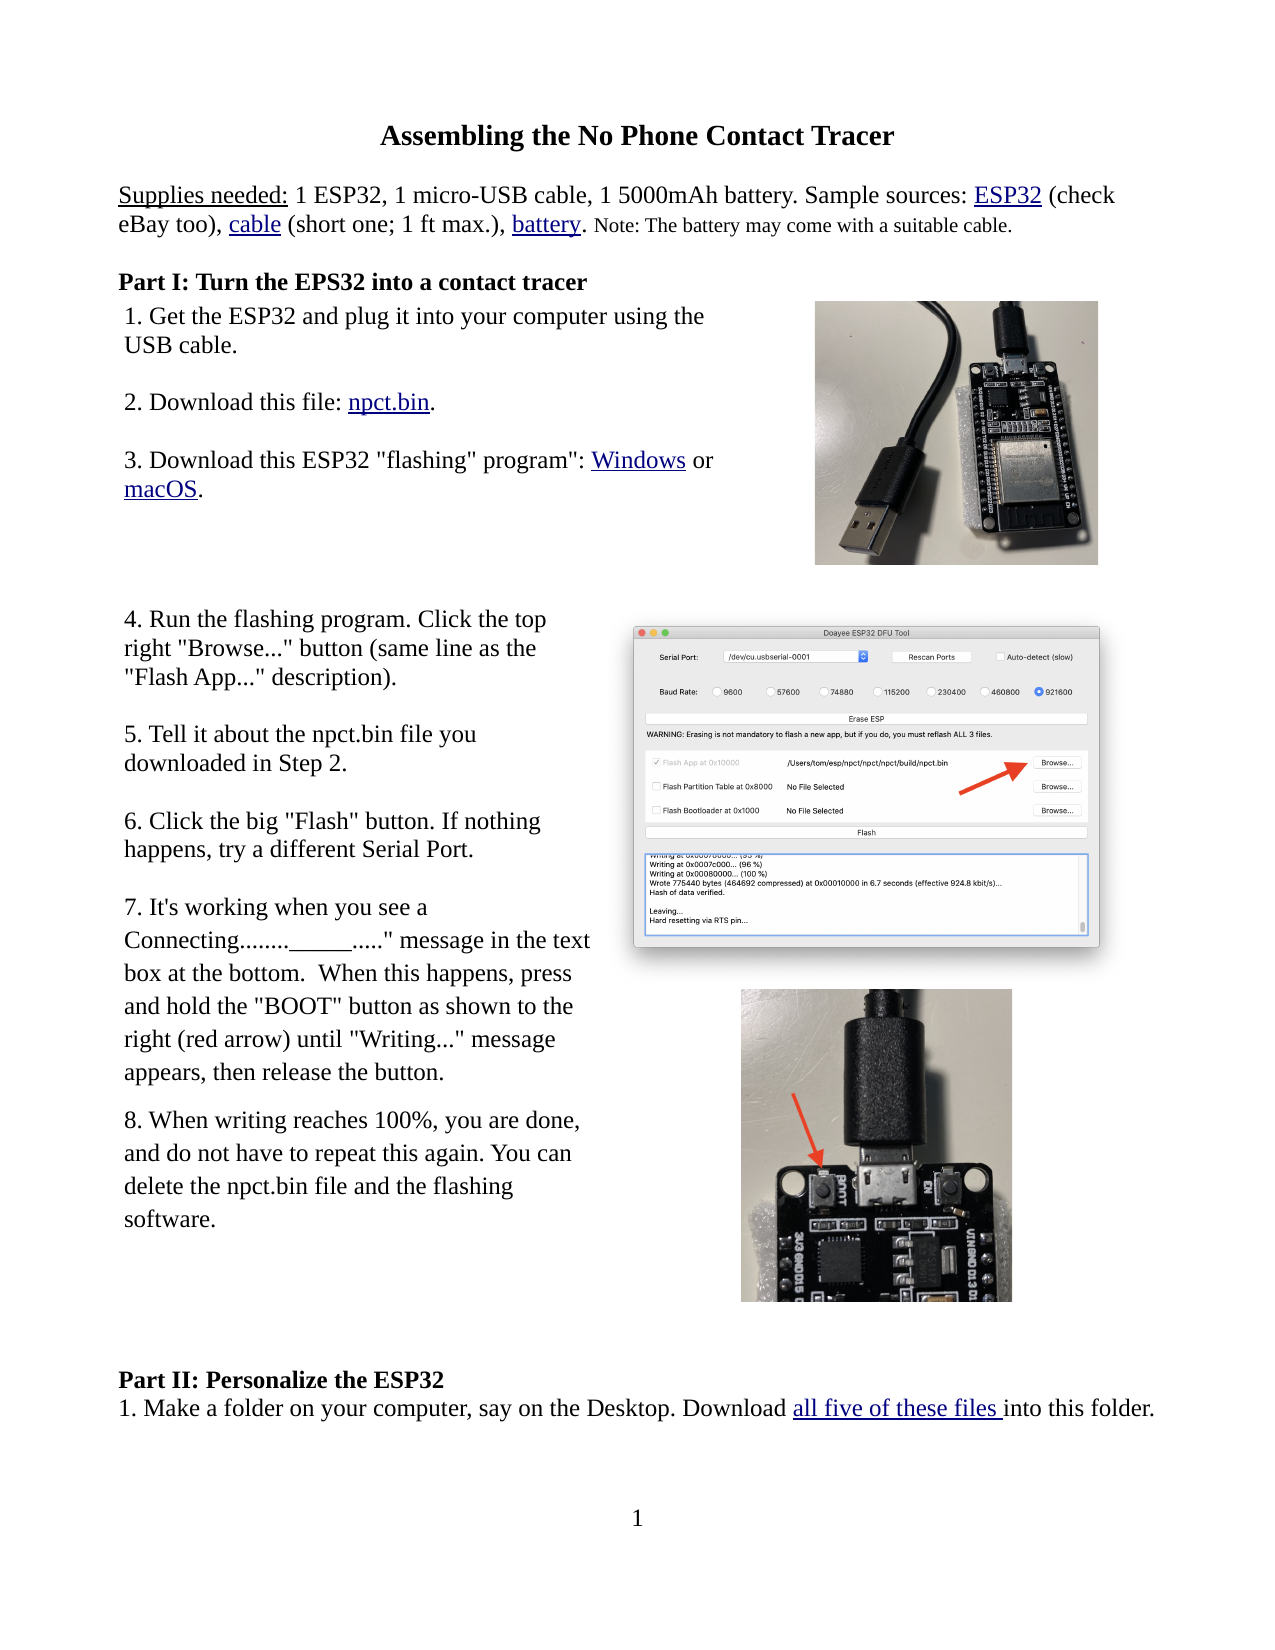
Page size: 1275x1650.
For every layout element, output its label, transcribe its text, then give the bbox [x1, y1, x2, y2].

text 1. Make a folder on your computer, say on the Desktop. Download all five of these files into this folder. [118, 1393, 1157, 1422]
text Supplies needed: 1 ESP32, 1 micro-USB cable, 1 5000mAh battery. Sample sources: ESP32 (check eBay too), cable (short one; 1 ft max.), battery. Note: The battery may come with a suitable cable. [118, 180, 1157, 238]
picture [601, 604, 1132, 1302]
table_header [756, 295, 1157, 570]
table_header 1. Get the ESP32 and plug it into your computer using the USB cable. 2. Download this file: npct.bin. 3. Download this ESP32 "flashing" program": Windows or macOS. [118, 295, 756, 570]
text Part II: Personalize the ESP32 [118, 1365, 1157, 1393]
picture [814, 301, 1099, 565]
text Assembling the No Phone Contact Tracer [118, 118, 1157, 152]
text Part I: Turn the EPS32 into a contact tracer [118, 267, 1157, 295]
table_header [596, 599, 1157, 1307]
table_header 4. Run the flashing program. Click the top right "Browse..." button (same line as the "Flash App..." description). 5. Tell it about the npct.bin file you downloaded in Step 2. 6. Click the big "Flash" button. If nothing happens, try a different Serial Port. 7. It's working when you see a Connecting........_____....." message in the text box at the bottom. When this happens, press and hold the "BOOT" button as shown to the right (red arrow) until "Writing..." message appears, then release the button. 8. When writing reaches 100%, you are done, and do not have to repeat this again. You can delete the npct.bin file and the flashing software. [118, 599, 596, 1307]
